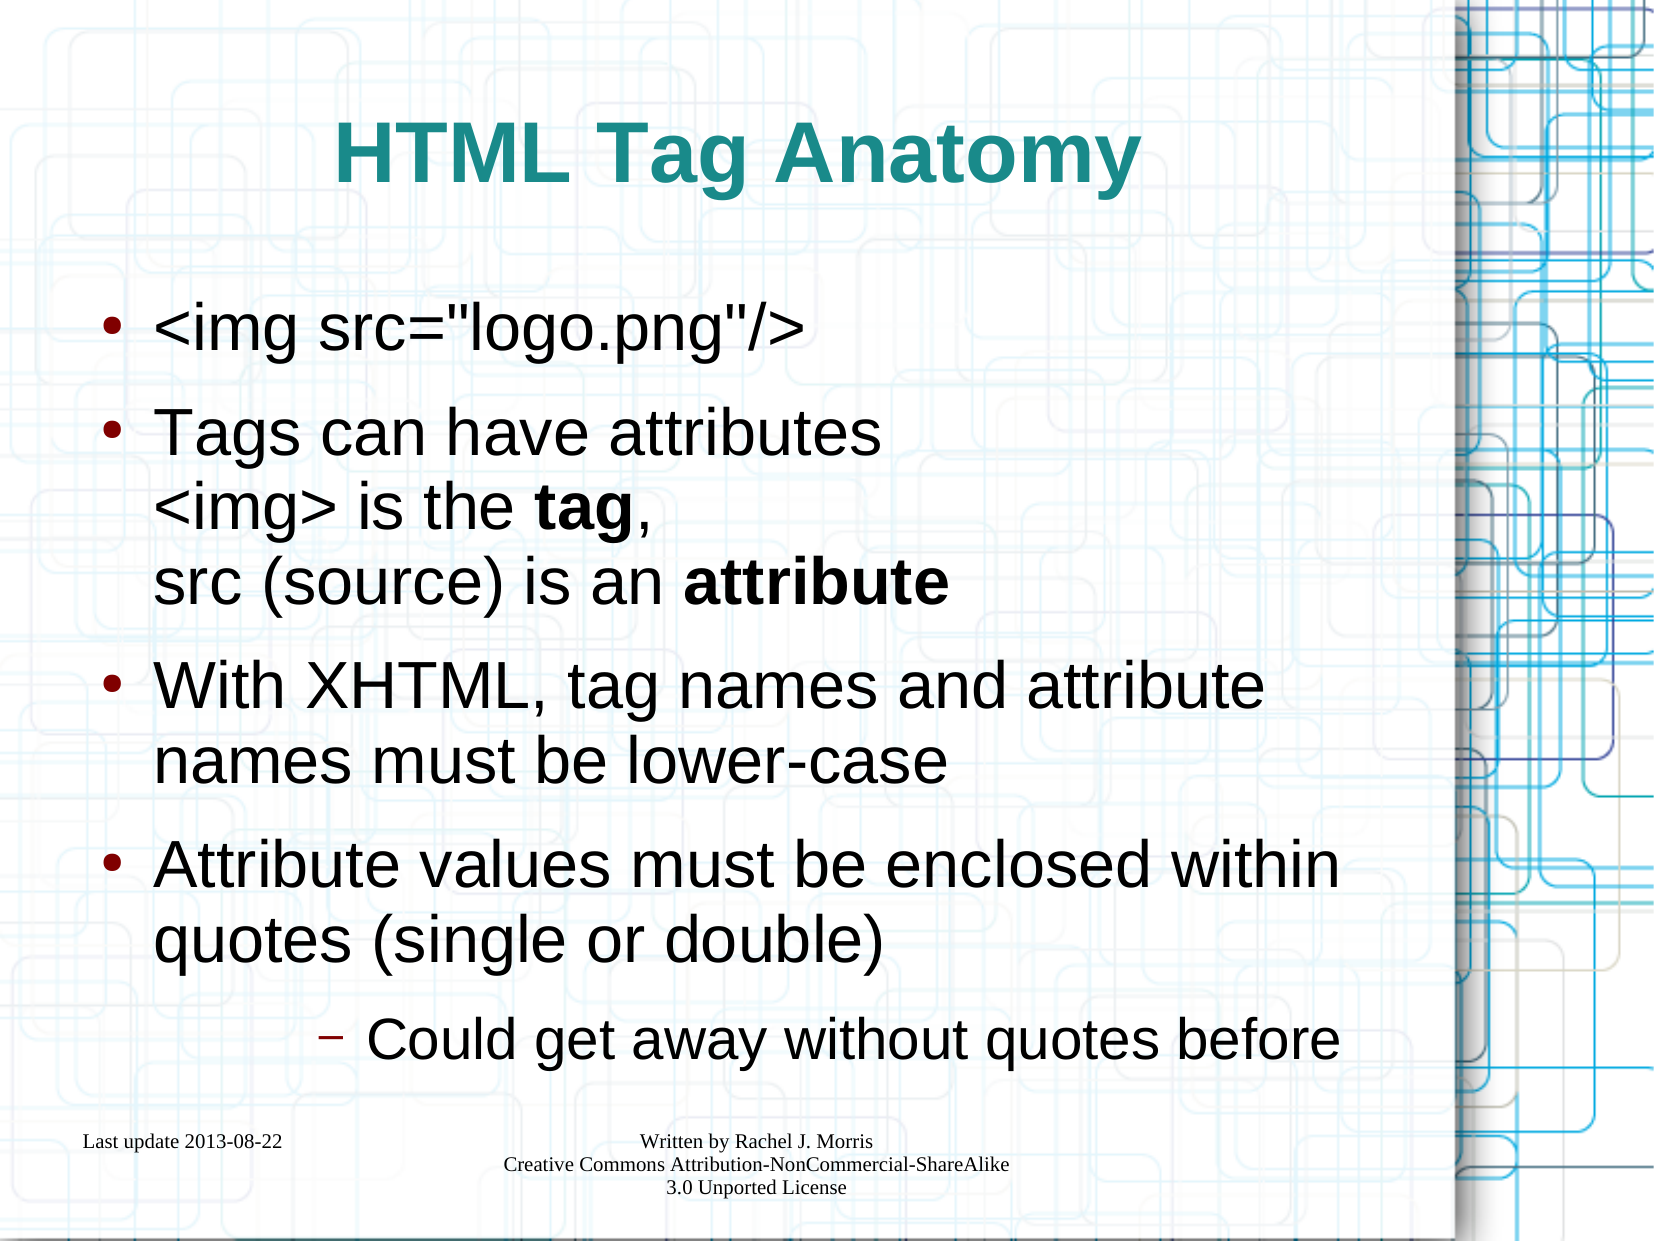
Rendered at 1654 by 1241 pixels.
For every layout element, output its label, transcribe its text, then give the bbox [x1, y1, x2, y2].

title HTML Tag Anatomy [59, 49, 1418, 257]
picture [0, 0, 1654, 1241]
list <img src="logo.png"/> Tags can have attributes <img> is the tag, src (source) is an attribute With XHTML, tag names and attribute names must be lower-case Attribute values must be enclosed within quotes (single or double) Could get away without quotes before [82, 290, 1418, 1072]
